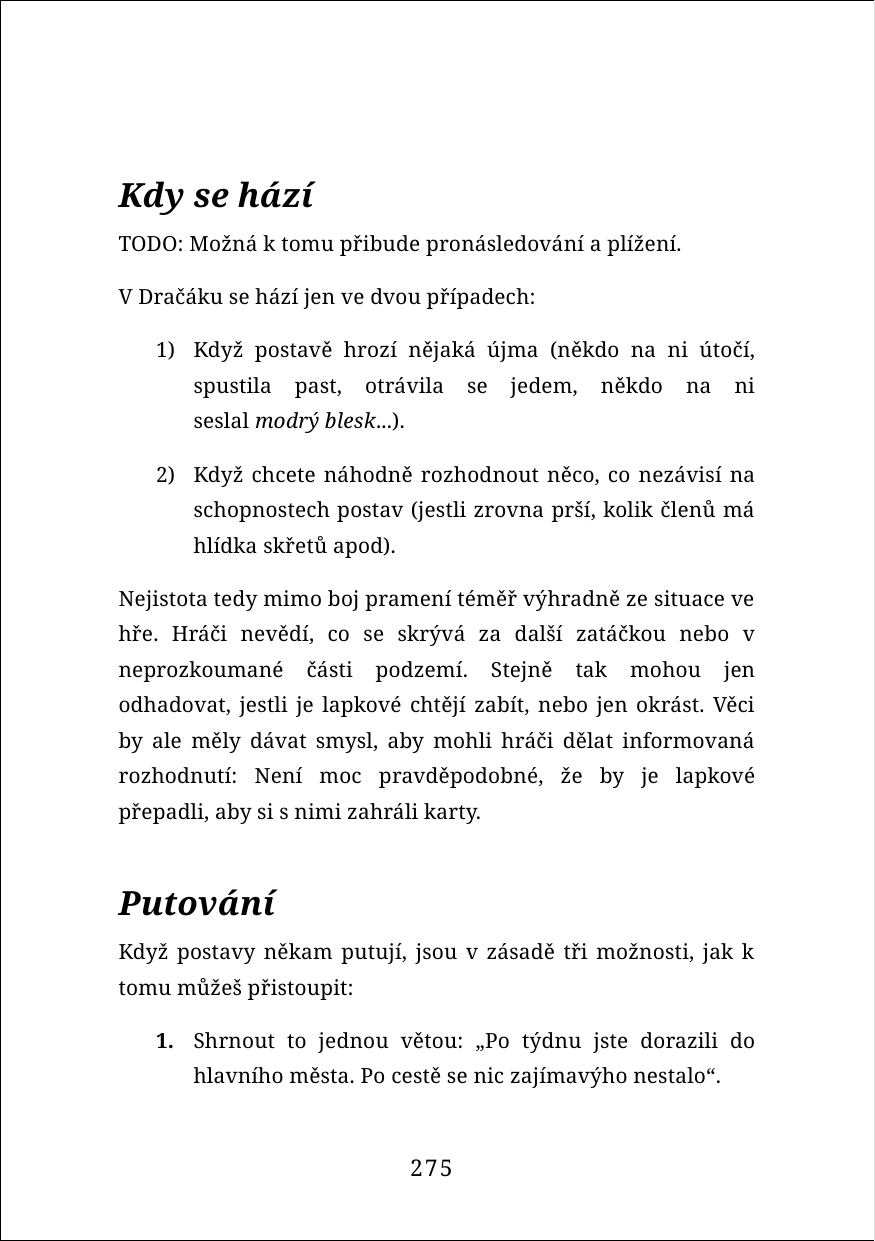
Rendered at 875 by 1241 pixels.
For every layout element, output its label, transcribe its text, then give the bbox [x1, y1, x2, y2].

subtitle Putování [118, 880, 756, 925]
list Když postavě hrozí nějaká újma (někdo na ni útočí, spustila past, otrávila se jedem, někdo na ni seslal modrý blesk...). [156, 335, 756, 435]
subtitle Kdy se hází [118, 172, 756, 217]
text Nejistota tedy mimo boj pramení téměř výhradně ze situace ve hře. Hráči nevědí, co se skrývá za další zatáčkou nebo v neprozkoumané části podzemí. Stejně tak mohou jen odhadovat, jestli je lapkové chtějí zabít, nebo jen okrást. Věci by ale měly dávat smysl, aby mohli hráči dělat informovaná rozhodnutí: Není moc pravděpodobné, že by je lapkové přepadli, aby si s nimi zahráli karty. [118, 584, 756, 826]
text TODO: Možná k tomu přibude pronásledování a plížení. [118, 229, 756, 257]
list Shrnout to jednou větou: „Po týdnu jste dorazili do hlavního města. Po cestě se nic zajímavýho nestalo“. [156, 1026, 756, 1090]
text V Dračáku se hází jen ve dvou případech: [118, 282, 756, 311]
list Když chcete náhodně rozhodnout něco, co nezávisí na schopnostech postav (jestli zrovna prší, kolik členů má hlídka skřetů apod). [156, 460, 756, 559]
text Když postavy někam putují, jsou v zásadě tři možnosti, jak k tomu můžeš přistoupit: [118, 937, 756, 1001]
